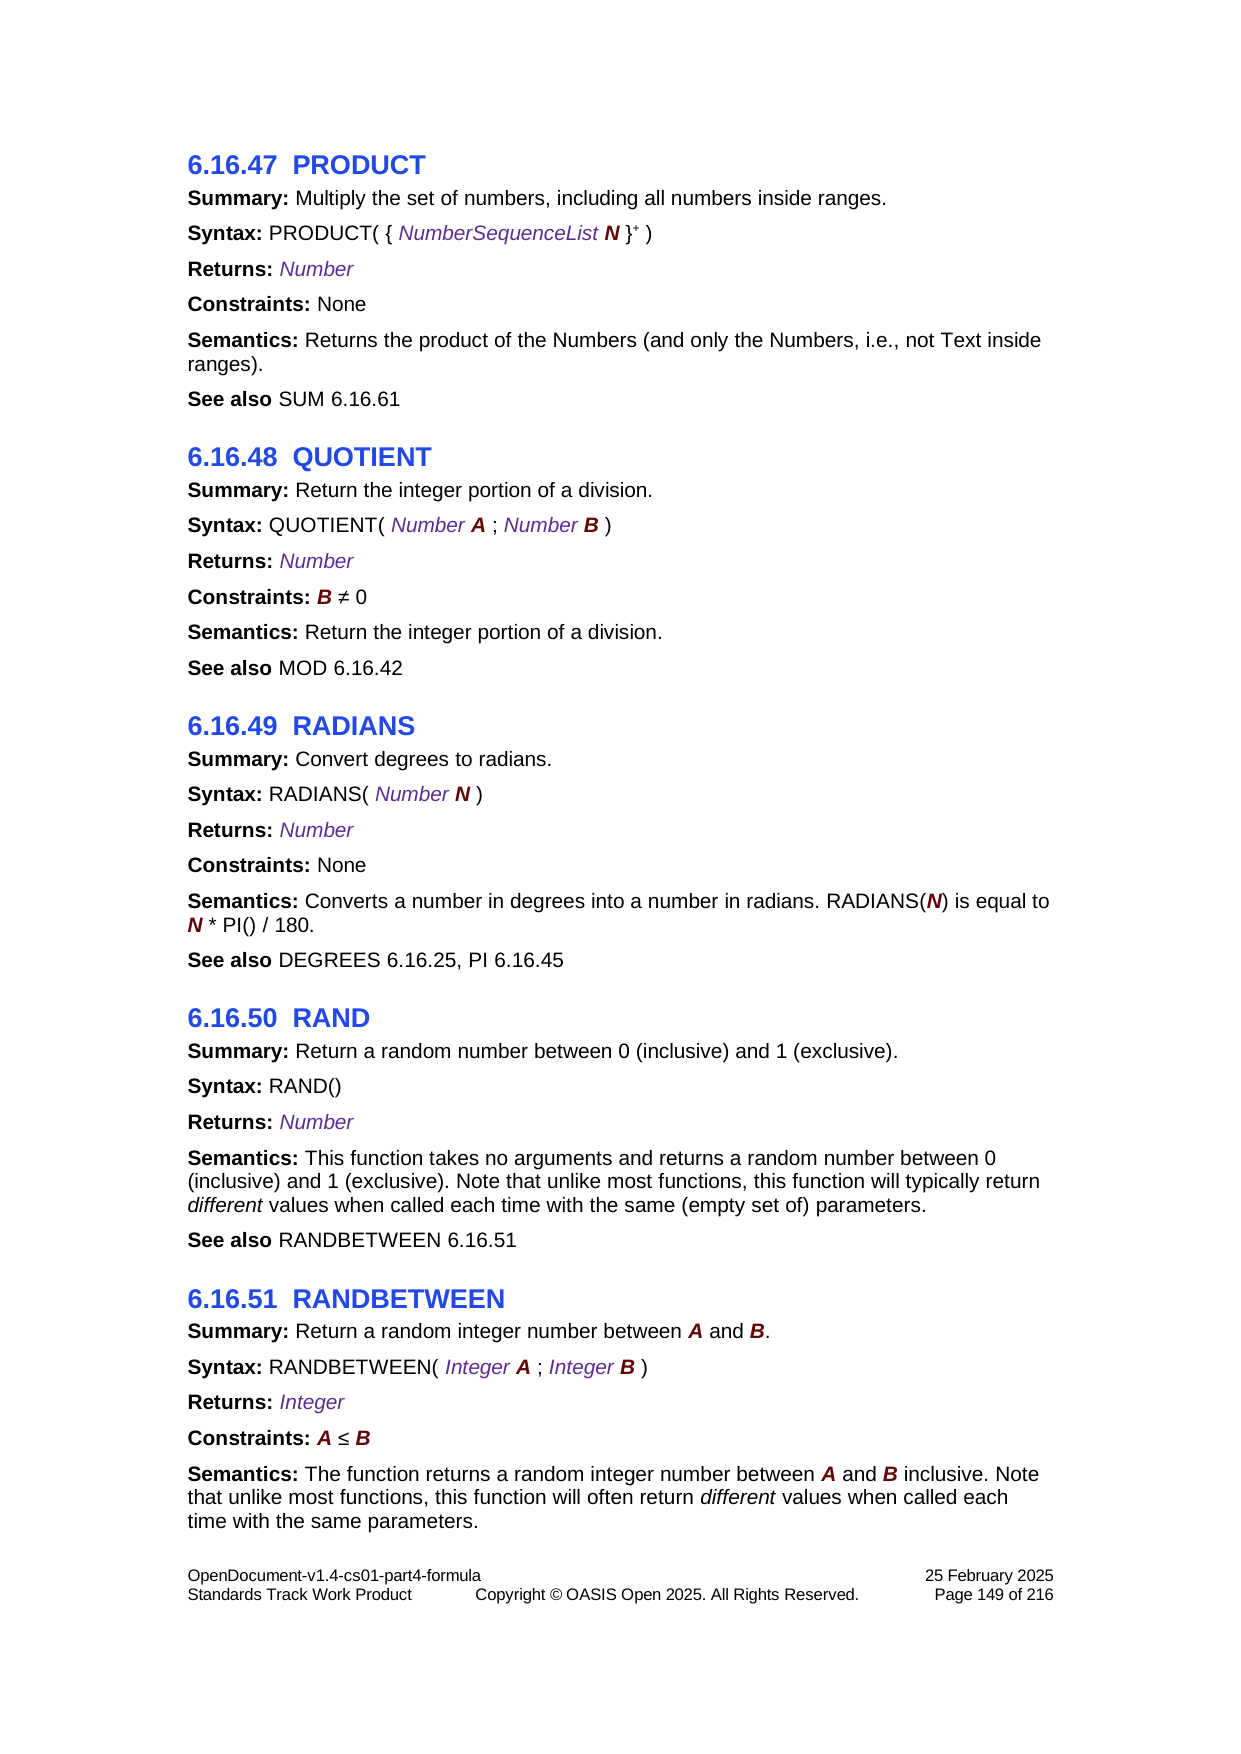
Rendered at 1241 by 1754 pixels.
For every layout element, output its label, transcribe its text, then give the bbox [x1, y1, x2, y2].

text Returns: Integer [187, 1391, 1053, 1414]
text Syntax: QUOTIENT( Number A ; Number B ) [187, 514, 1053, 537]
subtitle RANDBETWEEN [187, 1283, 1053, 1313]
text Syntax: PRODUCT( { NumberSequenceList N }+ ) [187, 222, 1053, 245]
text Returns: Number [187, 1111, 1053, 1134]
text Semantics: Returns the product of the Numbers (and only the Numbers, i.e., not Text inside ranges). [187, 328, 1053, 376]
text Constraints: None [187, 854, 1053, 877]
text Summary: Multiply the set of numbers, including all numbers inside ranges. [187, 186, 1053, 209]
text Constraints: None [187, 293, 1053, 316]
text Summary: Return a random number between 0 (inclusive) and 1 (exclusive). [187, 1039, 1053, 1063]
text Summary: Return the integer portion of a division. [187, 478, 1053, 502]
text See also RANDBETWEEN 6.16.51 [187, 1229, 1053, 1252]
text Constraints: A ≤ B [187, 1426, 1053, 1450]
text Summary: Return a random integer number between A and B. [187, 1319, 1053, 1343]
text Returns: Number [187, 818, 1053, 842]
text Syntax: RAND() [187, 1075, 1053, 1098]
text Constraints: B ≠ 0 [187, 585, 1053, 609]
text Semantics: Return the integer portion of a division. [187, 621, 1053, 644]
text Semantics: This function takes no arguments and returns a random number between 0 (inclusive) and 1 (exclusive). Note that unlike most functions, this function will typically return different values when called each time with the same (empty set of) parameters. [187, 1146, 1053, 1217]
text Semantics: The function returns a random integer number between A and B inclusive. Note that unlike most functions, this function will often return different values when called each time with the same parameters. [187, 1462, 1053, 1533]
text Semantics: Converts a number in degrees into a number in radians. RADIANS(N) is equal to N * PI() / 180. [187, 889, 1053, 937]
subtitle QUOTIENT [187, 442, 1053, 472]
text Summary: Convert degrees to radians. [187, 747, 1053, 771]
text See also SUM 6.16.61 [187, 388, 1053, 411]
text See also MOD 6.16.42 [187, 656, 1053, 680]
subtitle RADIANS [187, 711, 1053, 741]
text Returns: Number [187, 257, 1053, 281]
text Syntax: RANDBETWEEN( Integer A ; Integer B ) [187, 1355, 1053, 1379]
text Syntax: RADIANS( Number N ) [187, 783, 1053, 806]
subtitle PRODUCT [187, 150, 1053, 180]
subtitle RAND [187, 1003, 1053, 1033]
text Returns: Number [187, 549, 1053, 573]
text See also DEGREES 6.16.25, PI 6.16.45 [187, 949, 1053, 972]
